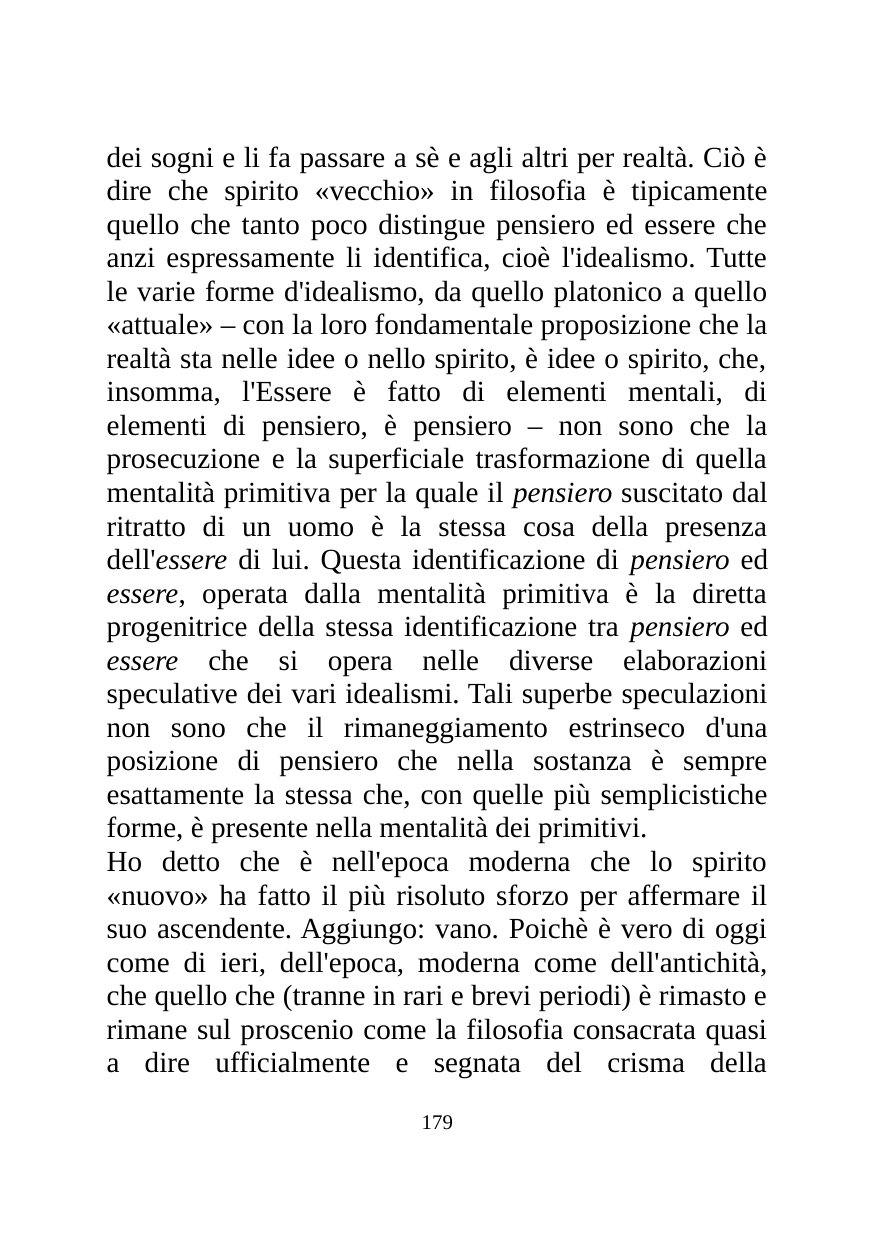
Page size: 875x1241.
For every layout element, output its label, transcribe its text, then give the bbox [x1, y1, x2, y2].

text Ho detto che è nell'epoca moderna che lo spirito «nuovo» ha fatto il più risoluto sforzo per affermare il suo ascendente. Aggiungo: vano. Poichè è vero di oggi come di ieri, dell'epoca, moderna come dell'antichità, che quello che (tranne in rari e brevi periodi) è rimasto e rimane sul proscenio come la filosofia consacrata quasi a dire ufficialmente e segnata del crisma della [106, 844, 768, 1079]
text dei sogni e li fa passare a sè e agli altri per realtà. Ciò è dire che spirito «vecchio» in filosofia è tipicamente quello che tanto poco distingue pensiero ed essere che anzi espressamente li identifica, cioè l'idealismo. Tutte le varie forme d'idealismo, da quello platonico a quello «attuale» – con la loro fondamentale proposizione che la realtà sta nelle idee o nello spirito, è idee o spirito, che, insomma, l'Essere è fatto di elementi mentali, di elementi di pensiero, è pensiero – non sono che la prosecuzione e la superficiale trasformazione di quella mentalità primitiva per la quale il pensiero suscitato dal ritratto di un uomo è la stessa cosa della presenza dell'essere di lui. Questa identificazione di pensiero ed essere, operata dalla mentalità primitiva è la diretta progenitrice della stessa identificazione tra pensiero ed essere che si opera nelle diverse elaborazioni speculative dei vari idealismi. Tali superbe speculazioni non sono che il rimaneggiamento estrinseco d'una posizione di pensiero che nella sostanza è sempre esattamente la stessa che, con quelle più semplicistiche forme, è presente nella mentalità dei primitivi. [106, 140, 768, 844]
